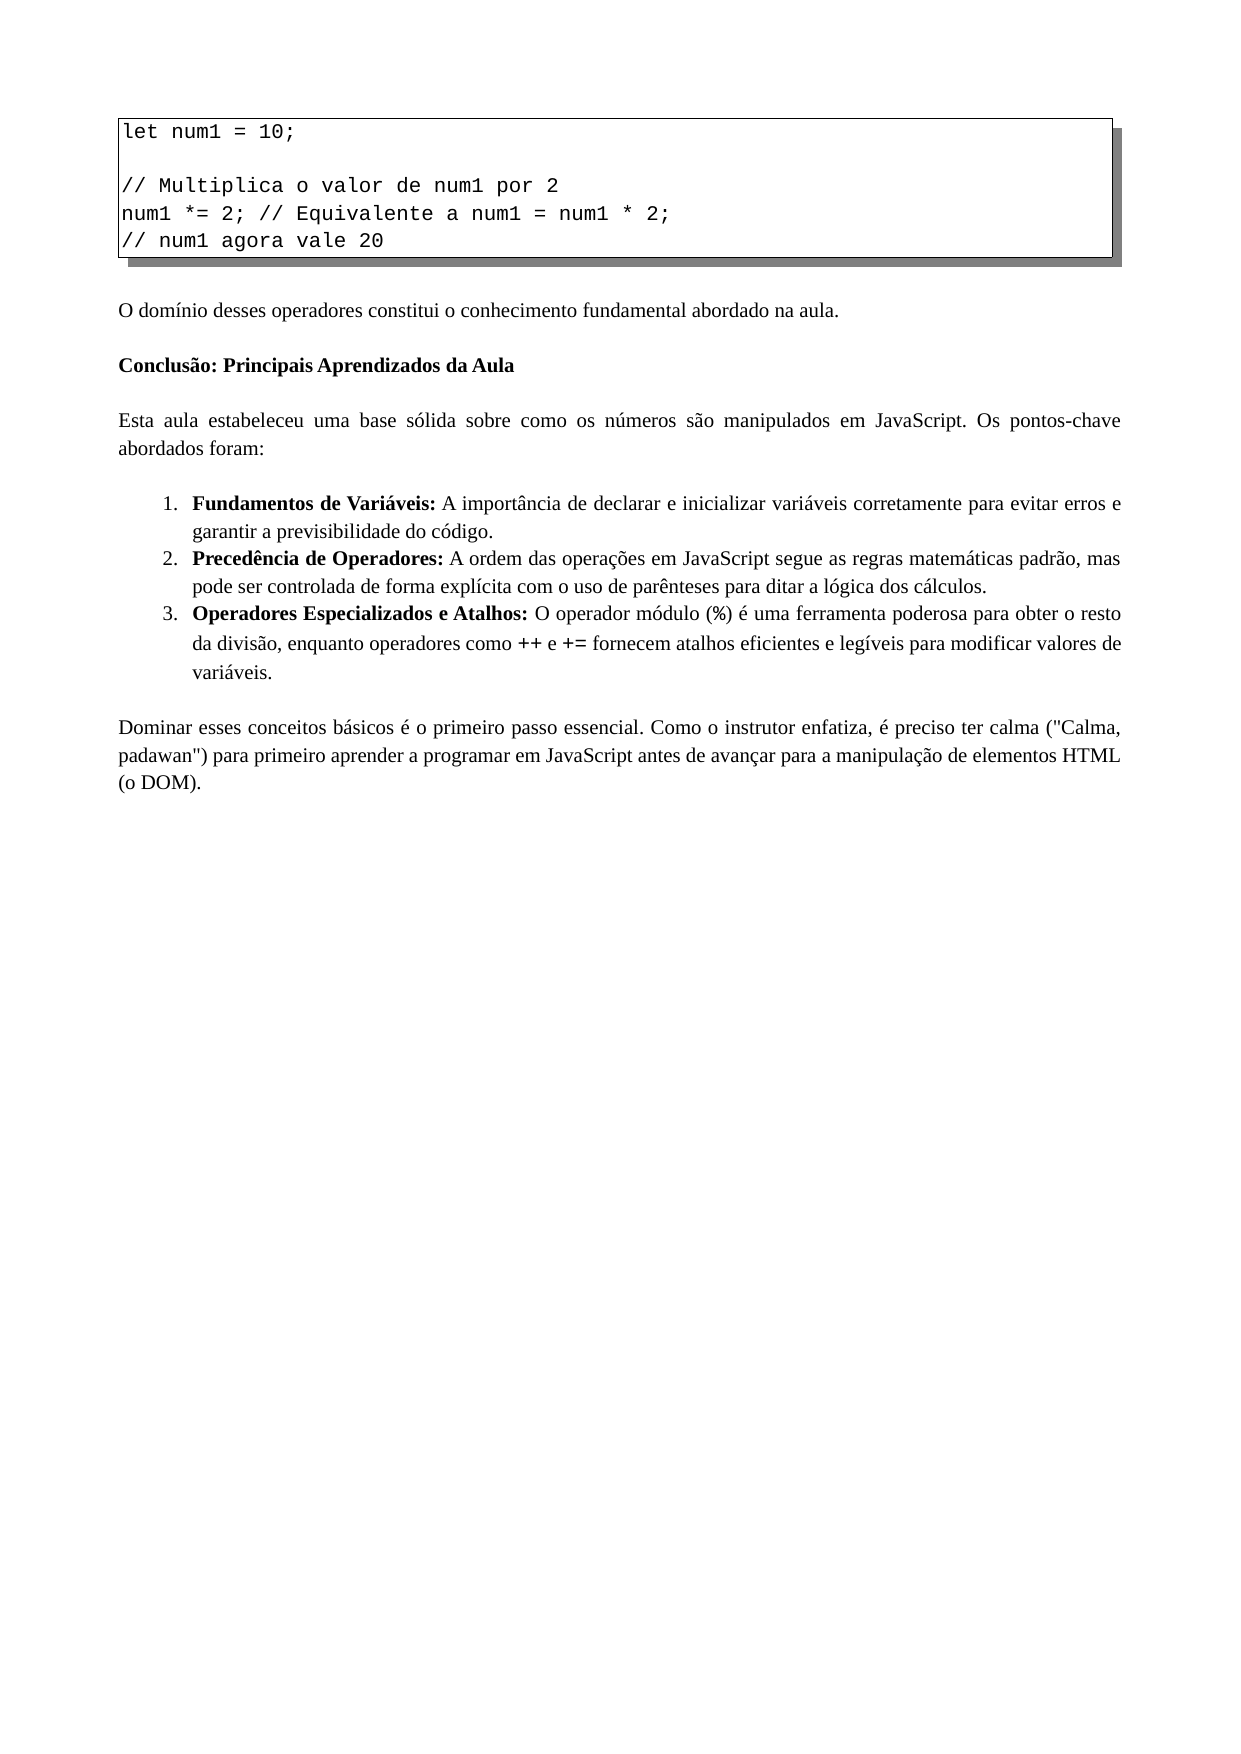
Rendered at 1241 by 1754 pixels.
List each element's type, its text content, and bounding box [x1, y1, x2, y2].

list Fundamentos de Variáveis: A importância de declarar e inicializar variáveis corretamente para evitar erros e garantir a previsibilidade do código. [162, 491, 1122, 543]
list Operadores Especializados e Atalhos: O operador módulo (%) é uma ferramenta poderosa para obter o resto da divisão, enquanto operadores como ++ e += fornecem atalhos eficientes e legíveis para modificar valores de variáveis. [162, 601, 1122, 684]
text num1 *= 2; // Equivalente a num1 = num1 * 2; [119, 200, 1112, 226]
text // num1 agora vale 20 [119, 227, 1112, 257]
text let num1 = 10; [119, 119, 1112, 145]
list Precedência de Operadores: A ordem das operações em JavaScript segue as regras matemáticas padrão, mas pode ser controlada de forma explícita com o uso de parênteses para ditar a lógica dos cálculos. [162, 546, 1122, 598]
text Esta aula estabeleceu uma base sólida sobre como os números são manipulados em JavaScript. Os pontos-chave abordados foram: [118, 408, 1122, 460]
text O domínio desses operadores constitui o conhecimento fundamental abordado na aula. [118, 298, 1122, 322]
text Dominar esses conceitos básicos é o primeiro passo essencial. Como o instrutor enfatiza, é preciso ter calma ("Calma, padawan") para primeiro aprender a programar em JavaScript antes de avançar para a manipulação de elementos HTML (o DOM). [118, 715, 1122, 794]
subtitle Conclusão: Principais Aprendizados da Aula [118, 353, 1122, 377]
text // Multiplica o valor de num1 por 2 [119, 172, 1112, 199]
